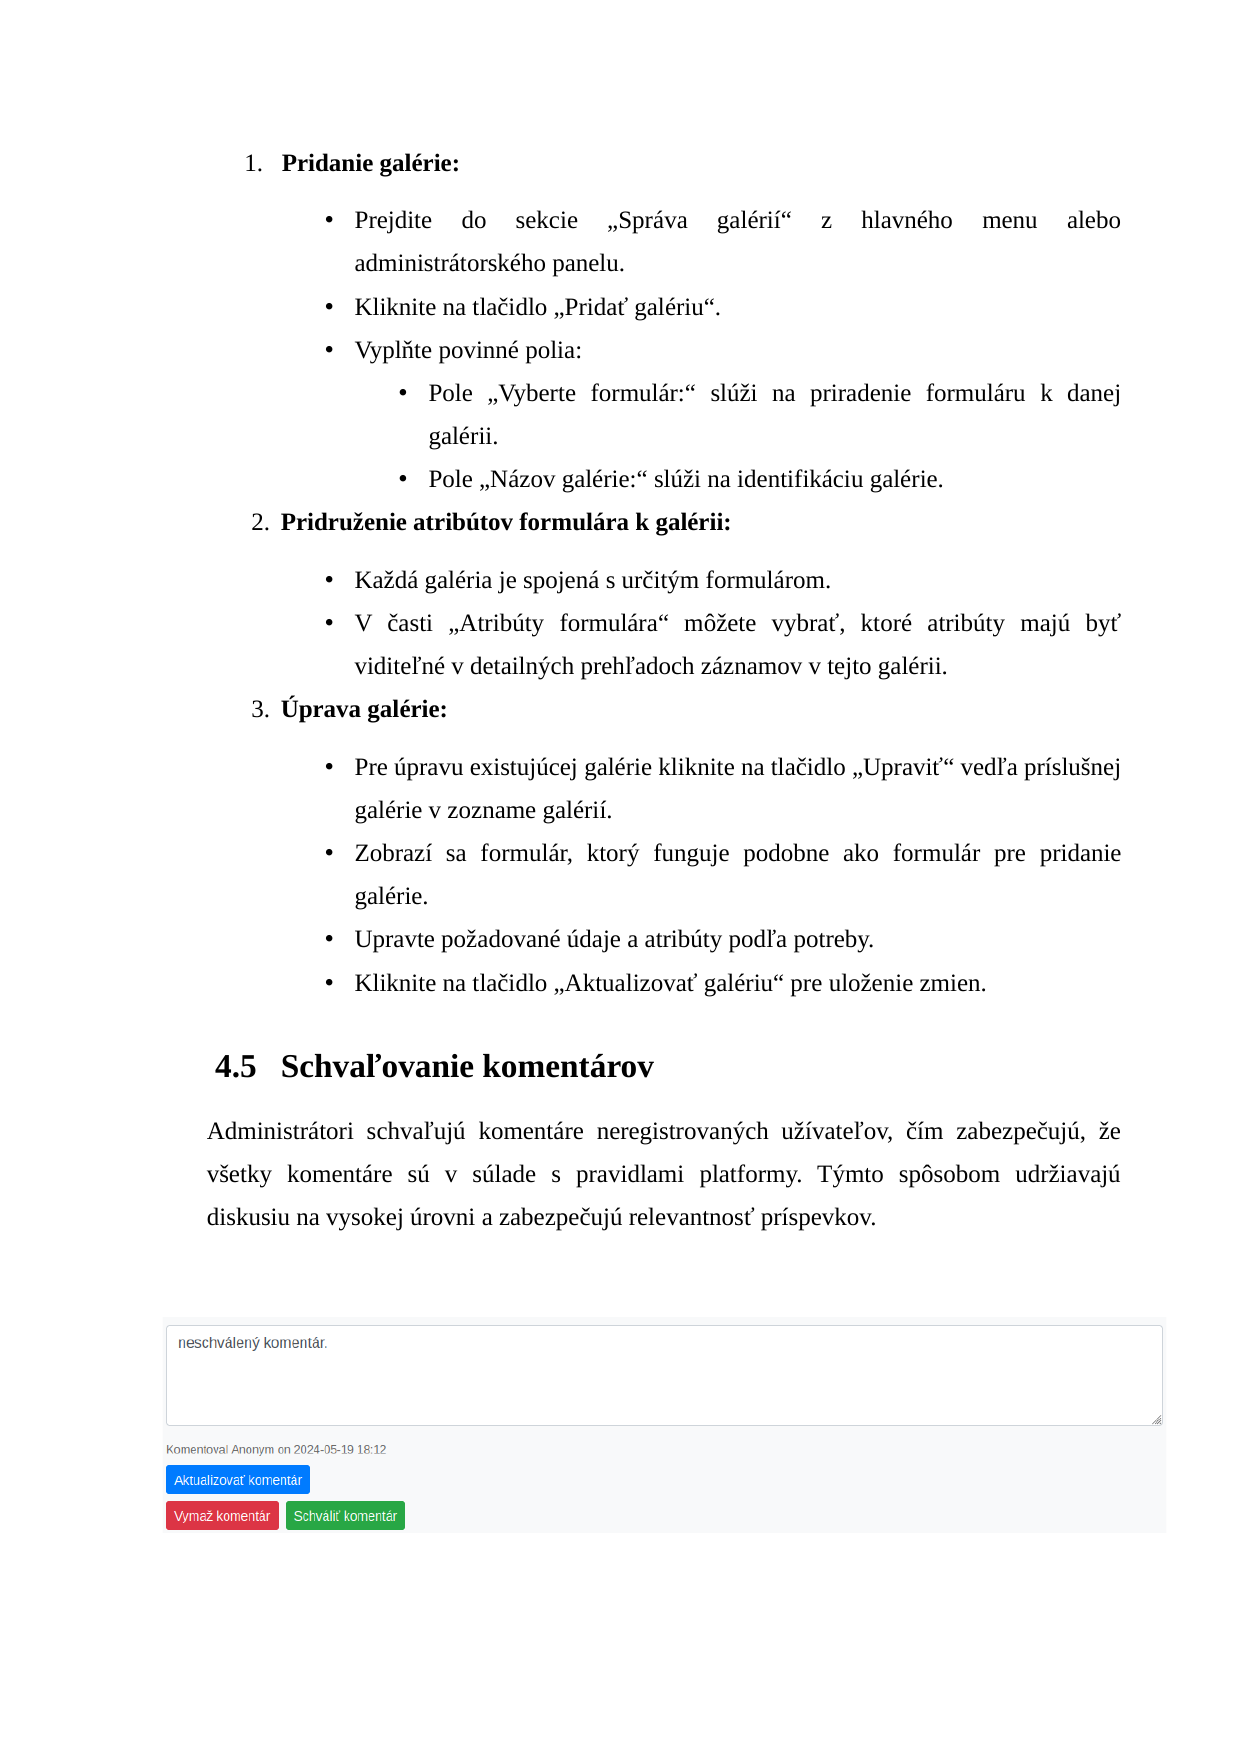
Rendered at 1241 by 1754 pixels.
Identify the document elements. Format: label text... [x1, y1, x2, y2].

list Zobrazí sa formulár, ktorý funguje podobne ako formulár pre pridanie galérie. [325, 838, 1122, 910]
list Kliknite na tlačidlo „Pridať galériu“. [325, 292, 1122, 320]
list Úprava galérie: [251, 694, 1122, 723]
list Pole „Názov galérie:“ slúži na identifikáciu galérie. [399, 464, 1122, 493]
subtitle Schvaľovanie komentárov [207, 1046, 1122, 1084]
list V časti „Atribúty formulára“ môžete vybrať, ktoré atribúty majú byť viditeľné v detailných prehľadoch záznamov v tejto galérii. [325, 608, 1122, 680]
list Pridruženie atribútov formulára k galérii: [251, 507, 1122, 536]
list Vyplňte povinné polia: [325, 335, 1122, 363]
list Pole „Vyberte formulár:“ slúži na priradenie formuláru k danej galérii. [399, 378, 1122, 450]
text Administrátori schvaľujú komentáre neregistrovaných užívateľov, čím zabezpečujú, že všetky komentáre sú v súlade s pravidlami platformy. Týmto spôsobom udržiavajú diskusiu na vysokej úrovni a zabezpečujú relevantnosť príspevkov. [207, 1116, 1122, 1231]
list Kliknite na tlačidlo „Aktualizovať galériu“ pre uloženie zmien. [325, 968, 1122, 996]
picture [162, 1317, 1167, 1533]
list Upravte požadované údaje a atribúty podľa potreby. [325, 924, 1122, 953]
list Prejdite do sekcie „Správa galérií“ z hlavného menu alebo administrátorského panelu. [325, 205, 1122, 277]
list Každá galéria je spojená s určitým formulárom. [325, 565, 1122, 594]
list Pridanie galérie: [244, 148, 1122, 176]
list Pre úpravu existujúcej galérie kliknite na tlačidlo „Upraviť“ vedľa príslušnej galérie v zozname galérií. [325, 752, 1122, 824]
